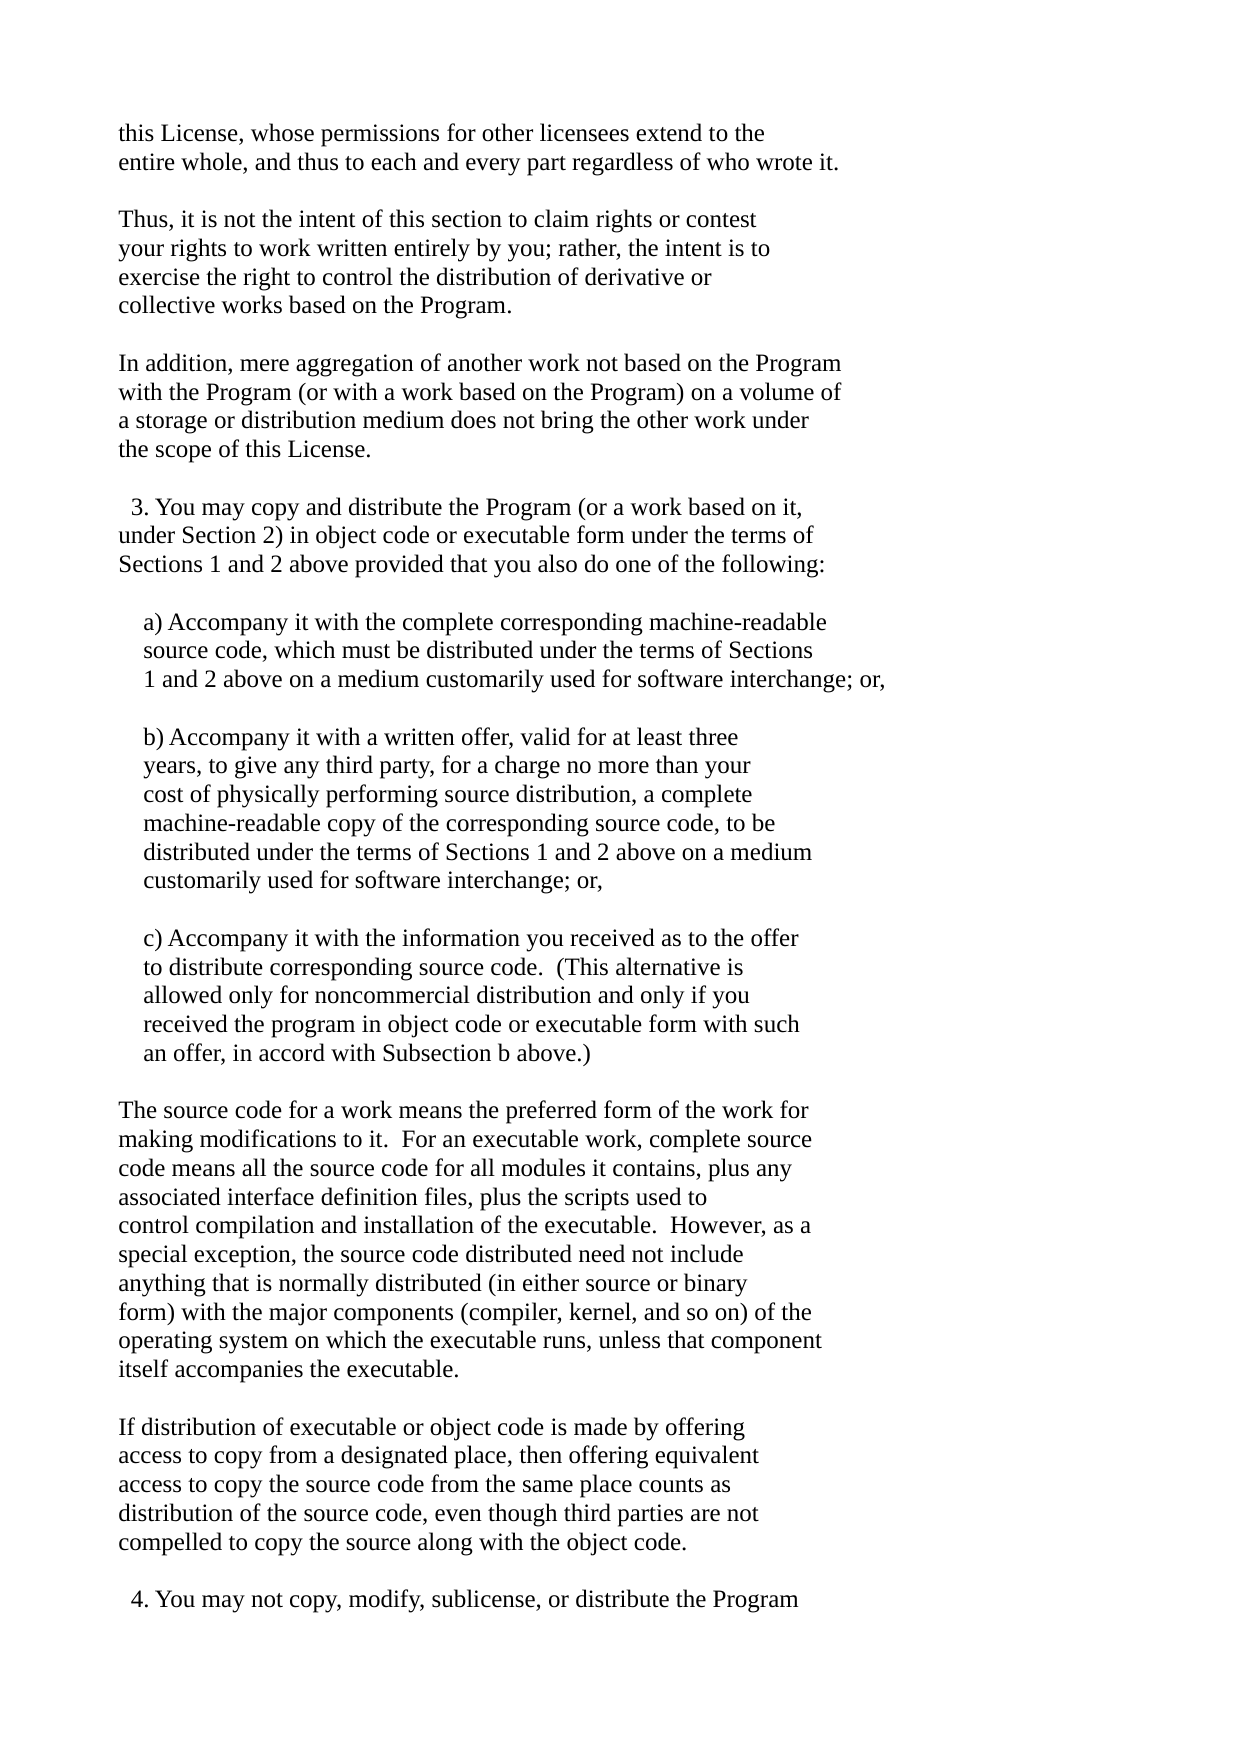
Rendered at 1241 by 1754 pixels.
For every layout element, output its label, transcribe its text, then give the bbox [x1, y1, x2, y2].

text this License, whose permissions for other licensees extend to the entire whole, and thus to each and every part regardless of who wrote it. Thus, it is not the intent of this section to claim rights or contest your rights to work written entirely by you; rather, the intent is to exercise the right to control the distribution of derivative or collective works based on the Program. In addition, mere aggregation of another work not based on the Program with the Program (or with a work based on the Program) on a volume of a storage or distribution medium does not bring the other work under the scope of this License. 3. You may copy and distribute the Program (or a work based on it, under Section 2) in object code or executable form under the terms of Sections 1 and 2 above provided that you also do one of the following: a) Accompany it with the complete corresponding machine-readable source code, which must be distributed under the terms of Sections 1 and 2 above on a medium customarily used for software interchange; or, b) Accompany it with a written offer, valid for at least three years, to give any third party, for a charge no more than your cost of physically performing source distribution, a complete machine-readable copy of the corresponding source code, to be distributed under the terms of Sections 1 and 2 above on a medium customarily used for software interchange; or, c) Accompany it with the information you received as to the offer to distribute corresponding source code. (This alternative is allowed only for noncommercial distribution and only if you received the program in object code or executable form with such an offer, in accord with Subsection b above.) The source code for a work means the preferred form of the work for making modifications to it. For an executable work, complete source code means all the source code for all modules it contains, plus any associated interface definition files, plus the scripts used to control compilation and installation of the executable. However, as a special exception, the source code distributed need not include anything that is normally distributed (in either source or binary form) with the major components (compiler, kernel, and so on) of the operating system on which the executable runs, unless that component itself accompanies the executable. If distribution of executable or object code is made by offering access to copy from a designated place, then offering equivalent access to copy the source code from the same place counts as distribution of the source code, even though third parties are not compelled to copy the source along with the object code. 4. You may not copy, modify, sublicense, or distribute the Program [118, 118, 1122, 1613]
